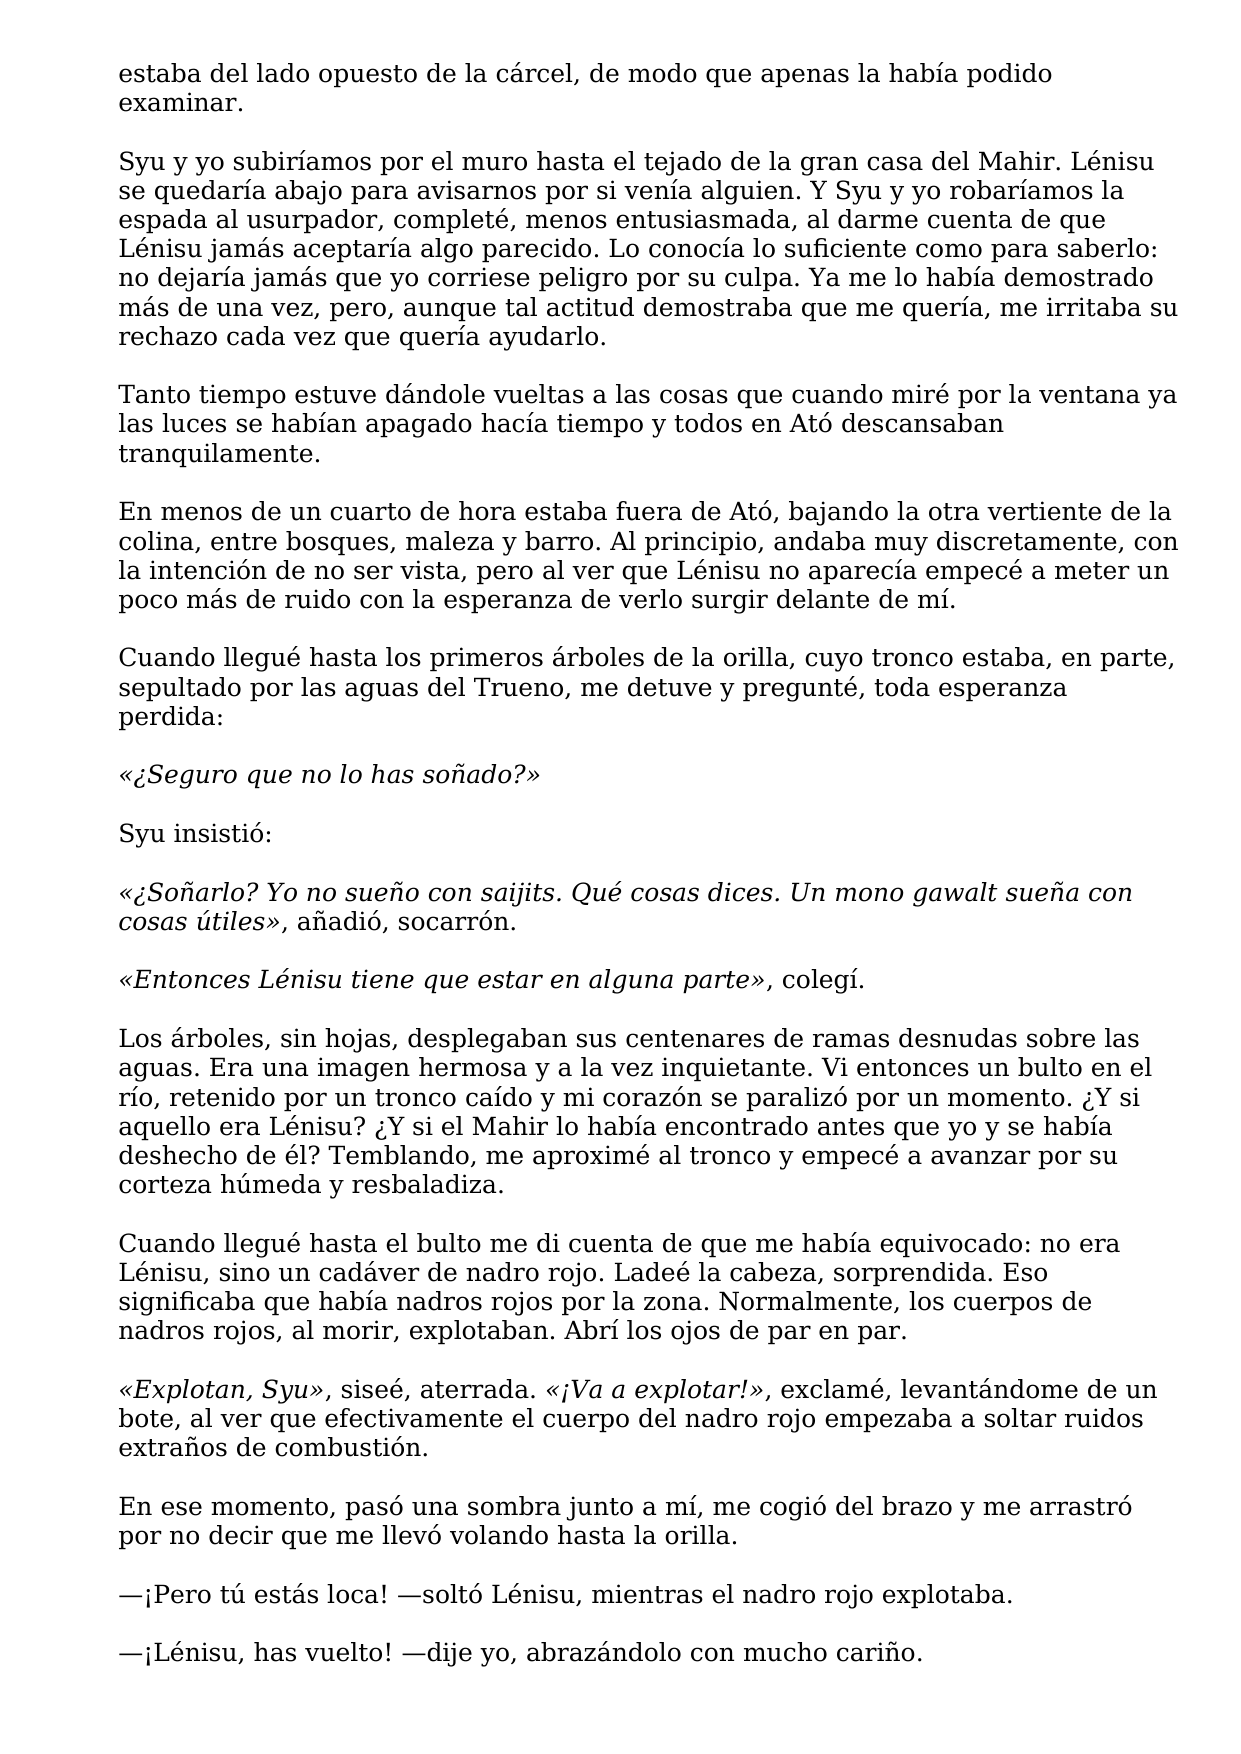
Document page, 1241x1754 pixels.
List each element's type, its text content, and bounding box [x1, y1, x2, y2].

text estaba del lado opuesto de la cárcel, de modo que apenas la había podido examinar. [118, 59, 1181, 117]
text En menos de un cuarto de hora estaba fuera de Ató, bajando la otra vertiente de la colina, entre bosques, maleza y barro. Al principio, andaba muy discretamente, con la intención de no ser vista, pero al ver que Lénisu no aparecía empecé a meter un poco más de ruido con la esperanza de verlo surgir delante de mí. [118, 497, 1181, 614]
text Tanto tiempo estuve dándole vueltas a las cosas que cuando miré por la ventana ya las luces se habían apagado hacía tiempo y todos en Ató descansaban tranquilamente. [118, 381, 1181, 468]
text Syu y yo subiríamos por el muro hasta el tejado de la gran casa del Mahir. Lénisu se quedaría abajo para avisarnos por si venía alguien. Y Syu y yo robaríamos la espada al usurpador, completé, menos entusiasmada, al darme cuenta de que Lénisu jamás aceptaría algo parecido. Lo conocía lo suficiente como para saberlo: no dejaría jamás que yo corriese peligro por su culpa. Ya me lo había demostrado más de una vez, pero, aunque tal actitud demostraba que me quería, me irritaba su rechazo cada vez que quería ayudarlo. [118, 147, 1181, 351]
text «¿Seguro que no lo has soñado?» [118, 761, 1181, 790]
text —¡Lénisu, has vuelto! —dije yo, abrazándolo con mucho cariño. [118, 1638, 1181, 1668]
text «Entonces Lénisu tiene que estar en alguna parte», colegí. [118, 966, 1181, 995]
text «¿Soñarlo? Yo no sueño con saijits. Qué cosas dices. Un mono gawalt sueña con cosas útiles», añadió, socarrón. [118, 878, 1181, 936]
text —¡Pero tú estás loca! —soltó Lénisu, mientras el nadro rojo explotaba. [118, 1580, 1181, 1609]
text Los árboles, sin hojas, desplegaban sus centenares de ramas desnudas sobre las aguas. Era una imagen hermosa y a la vez inquietante. Vi entonces un bulto en el río, retenido por un tronco caído y mi corazón se paralizó por un momento. ¿Y si aquello era Lénisu? ¿Y si el Mahir lo había encontrado antes que yo y se había deshecho de él? Temblando, me aproximé al tronco y empecé a avanzar por su corteza húmeda y resbaladiza. [118, 1024, 1181, 1199]
text En ese momento, pasó una sombra junto a mí, me cogió del brazo y me arrastró por no decir que me llevó volando hasta la orilla. [118, 1492, 1181, 1550]
text Cuando llegué hasta los primeros árboles de la orilla, cuyo tronco estaba, en parte, sepultado por las aguas del Trueno, me detuve y pregunté, toda esperanza perdida: [118, 644, 1181, 731]
text «Explotan, Syu», siseé, aterrada. «¡Va a explotar!», exclamé, levantándome de un bote, al ver que efectivamente el cuerpo del nadro rojo empezaba a soltar ruidos extraños de combustión. [118, 1375, 1181, 1462]
text Cuando llegué hasta el bulto me di cuenta de que me había equivocado: no era Lénisu, sino un cadáver de nadro rojo. Ladeé la cabeza, sorprendida. Eso significaba que había nadros rojos por la zona. Normalmente, los cuerpos de nadros rojos, al morir, explotaban. Abrí los ojos de par en par. [118, 1229, 1181, 1346]
text Syu insistió: [118, 819, 1181, 848]
